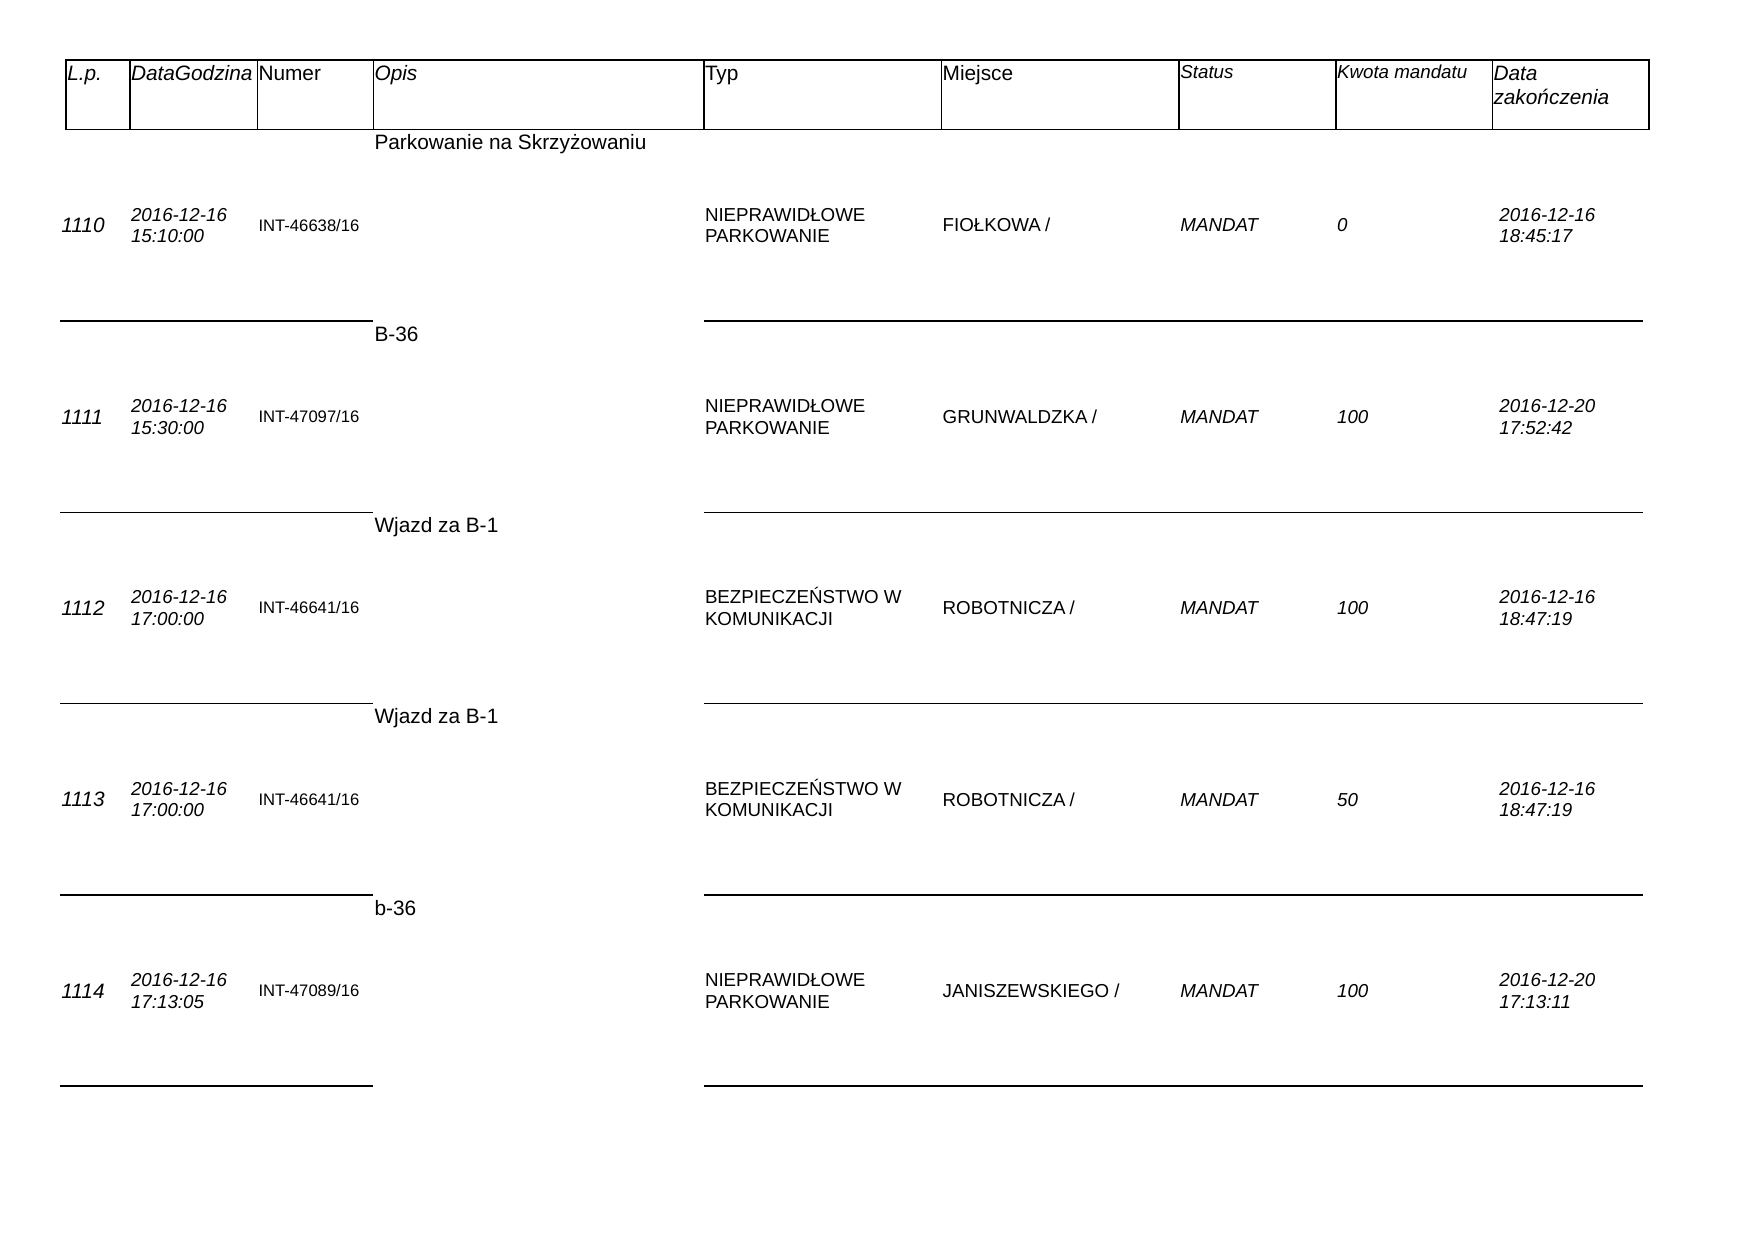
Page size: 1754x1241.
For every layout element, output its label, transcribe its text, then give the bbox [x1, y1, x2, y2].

table_cell b-36 [373, 894, 704, 1085]
table_cell 50 [1336, 704, 1498, 894]
table_cell Wjazd za B-1 [373, 511, 704, 703]
table_cell 2016-12-20 17:52:42 [1498, 322, 1643, 511]
table_cell [1643, 703, 1649, 894]
table_header Numer [258, 61, 373, 129]
table_cell INT-46641/16 [257, 513, 373, 703]
table_cell ROBOTNICZA / [941, 513, 1179, 703]
table_cell 100 [1336, 896, 1498, 1085]
table_cell 100 [1336, 322, 1498, 511]
table_cell [1643, 894, 1649, 1085]
table_cell INT-47097/16 [257, 322, 373, 511]
table_cell NIEPRAWIDŁOWE PARKOWANIE [704, 130, 941, 320]
table_cell Parkowanie na Skrzyżowaniu [373, 130, 704, 320]
table_header DataGodzina [131, 61, 257, 129]
table_cell 100 [1336, 513, 1498, 703]
table_cell 2016-12-16 15:30:00 [130, 322, 257, 511]
table_header Data zakończenia [1493, 61, 1648, 129]
table_cell Wjazd za B-1 [373, 703, 704, 894]
table_cell NIEPRAWIDŁOWE PARKOWANIE [704, 322, 941, 511]
table_cell MANDAT [1179, 322, 1336, 511]
table_cell FIOŁKOWA / [941, 130, 1179, 320]
table_header Opis [374, 61, 703, 129]
table_cell B-36 [373, 320, 704, 511]
table_cell GRUNWALDZKA / [941, 322, 1179, 511]
table_cell 1110 [60, 129, 130, 320]
table_cell ROBOTNICZA / [941, 704, 1179, 894]
table_cell [1643, 130, 1649, 320]
table_cell INT-46641/16 [257, 704, 373, 894]
table_cell 2016-12-16 17:00:00 [130, 704, 257, 894]
table_header Kwota mandatu [1337, 61, 1492, 129]
table_cell 1113 [60, 704, 130, 894]
table_cell JANISZEWSKIEGO / [941, 896, 1179, 1085]
table_header Status [1180, 61, 1335, 129]
table_cell 2016-12-16 17:00:00 [130, 513, 257, 703]
table_cell 1112 [60, 513, 130, 703]
table_cell 2016-12-20 17:13:11 [1498, 896, 1643, 1085]
table_cell 2016-12-16 18:47:19 [1498, 513, 1643, 703]
table_header L.p. [67, 61, 129, 129]
table_cell [1643, 511, 1649, 703]
table_cell MANDAT [1179, 704, 1336, 894]
table_header [60, 59, 65, 129]
table_cell MANDAT [1179, 130, 1336, 320]
table_cell NIEPRAWIDŁOWE PARKOWANIE [704, 896, 941, 1085]
table_cell 1111 [60, 322, 130, 511]
table_cell BEZPIECZEŃSTWO W KOMUNIKACJI [704, 513, 941, 703]
table_cell 2016-12-16 18:47:19 [1498, 704, 1643, 894]
table_header Miejsce [942, 61, 1178, 129]
table_cell INT-46638/16 [257, 130, 373, 320]
table_cell 2016-12-16 15:10:00 [130, 130, 257, 320]
table_cell BEZPIECZEŃSTWO W KOMUNIKACJI [704, 704, 941, 894]
table_cell 1114 [60, 896, 130, 1085]
table_cell [1643, 320, 1649, 511]
table_cell MANDAT [1179, 896, 1336, 1085]
table_cell 0 [1336, 130, 1498, 320]
table_cell INT-47089/16 [257, 896, 373, 1085]
table_header Typ [705, 61, 941, 129]
table_cell 2016-12-16 17:13:05 [130, 896, 257, 1085]
table_cell 2016-12-16 18:45:17 [1498, 130, 1643, 320]
table_cell MANDAT [1179, 513, 1336, 703]
